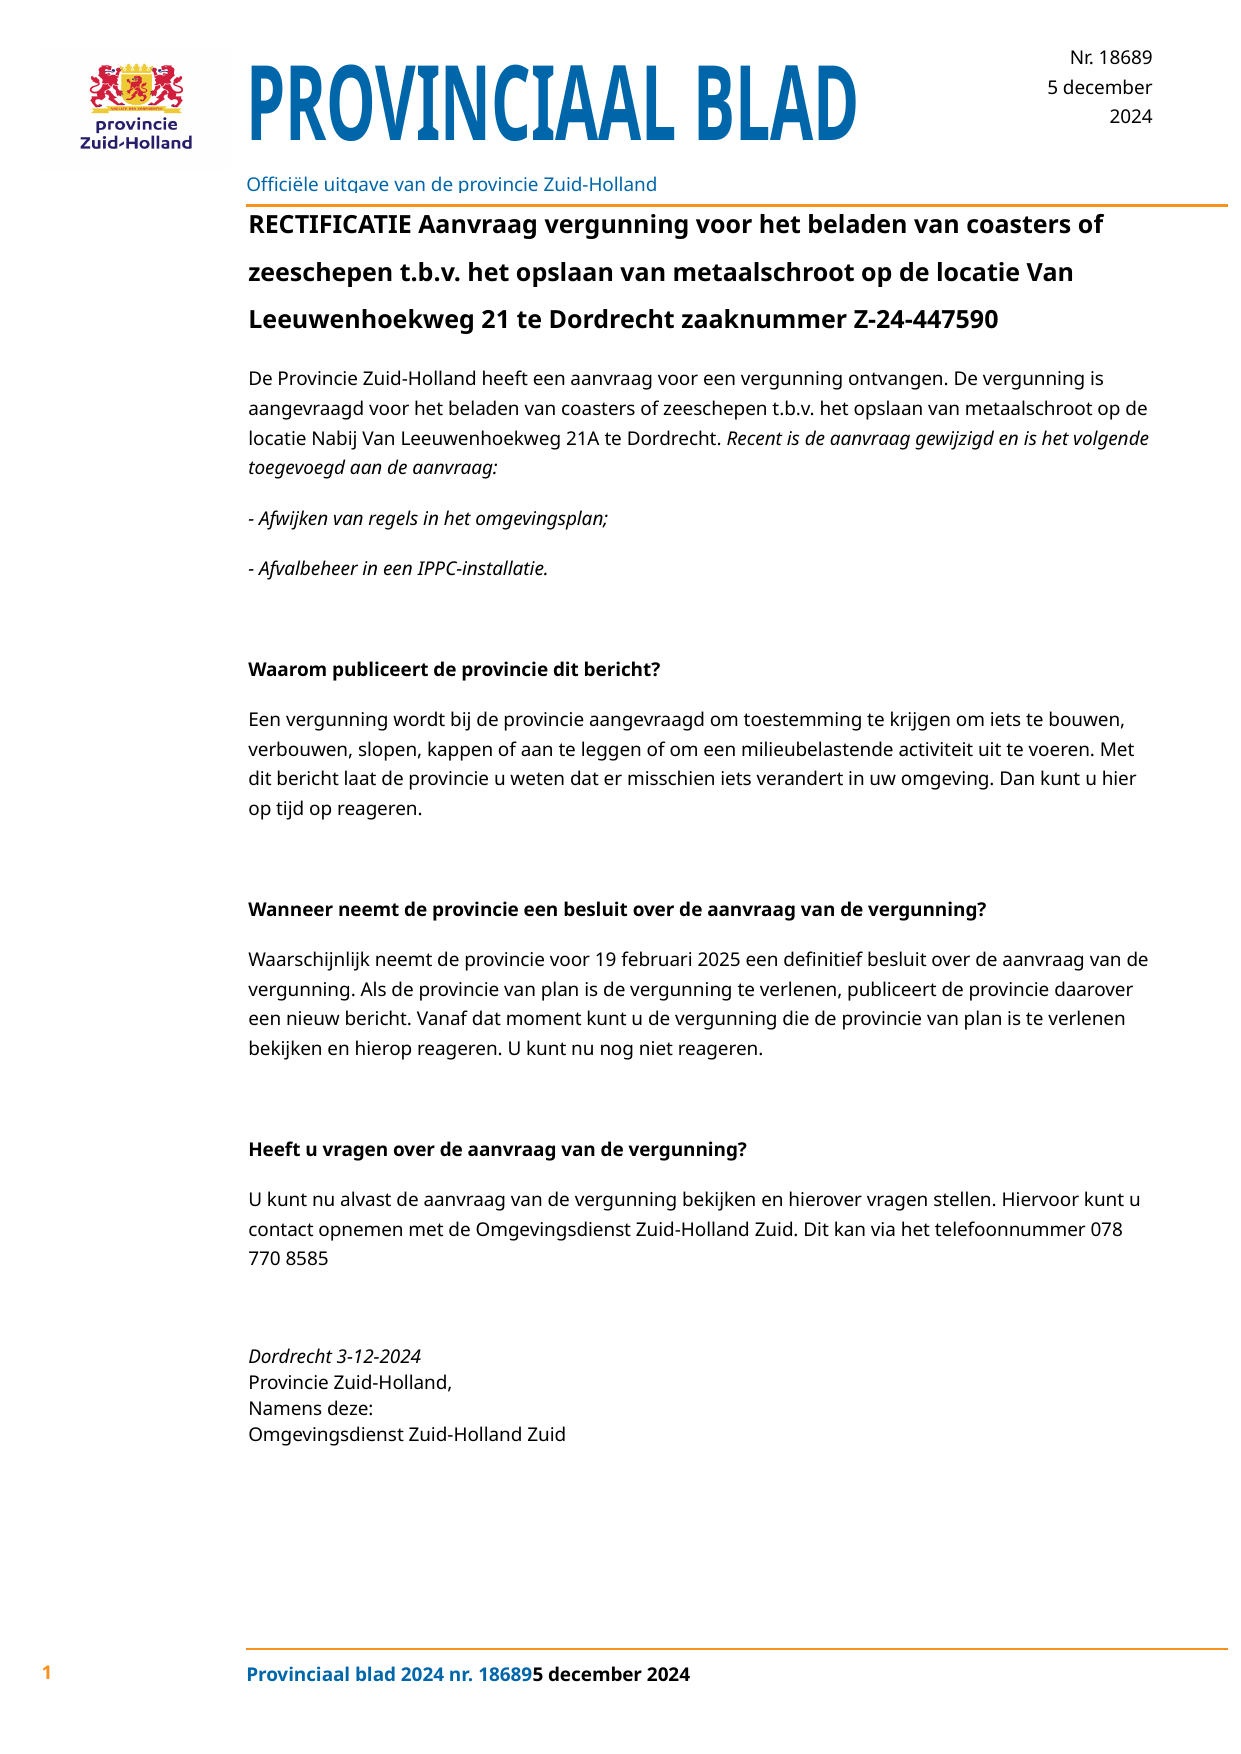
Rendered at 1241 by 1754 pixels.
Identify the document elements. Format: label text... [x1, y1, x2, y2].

text U kunt nu alvast de aanvraag van de vergunning bekijken en hierover vragen stellen. Hiervoor kunt u contact opnemen met de Omgevingsdienst Zuid-Holland Zuid. Dit kan via het telefoonnummer 078 770 8585 [248, 1186, 1152, 1271]
text - Afvalbeheer in een IPPC-installatie. [248, 555, 1152, 581]
text De Provincie Zuid-Holland heeft een aanvraag voor een vergunning ontvangen. De vergunning is aangevraagd voor het beladen van coasters of zeeschepen t.b.v. het opslaan van metaalschroot op de locatie Nabij Van Leeuwenhoekweg 21A te Dordrecht. Recent is de aanvraag gewijzigd en is het volgende toegevoegd aan de aanvraag: [248, 366, 1152, 480]
text Wanneer neemt de provincie een besluit over de aanvraag van de vergunning? [248, 896, 1152, 922]
text Waarschijnlijk neemt de provincie voor 19 februari 2025 een definitief besluit over de aanvraag van de vergunning. Als de provincie van plan is de vergunning te verlenen, publiceert de provincie daarover een nieuw bericht. Vanaf dat moment kunt u de vergunning die de provincie van plan is te verlenen bekijken en hierop reageren. U kunt nu nog niet reageren. [248, 946, 1152, 1061]
text RECTIFICATIE Aanvraag vergunning voor het beladen van coasters of zeeschepen t.b.v. het opslaan van metaalschroot op de locatie Van Leeuwenhoekweg 21 te Dordrecht zaaknummer Z-24-447590 [248, 207, 1152, 336]
text Heeft u vragen over de aanvraag van de vergunning? [248, 1136, 1152, 1162]
picture [41, 47, 231, 172]
text Waarom publiceert de provincie dit bericht? [248, 656, 1152, 682]
text Dordrecht 3-12-2024 [248, 1344, 1152, 1369]
text Een vergunning wordt bij de provincie aangevraagd om toestemming te krijgen om iets te bouwen, verbouwen, slopen, kappen of aan te leggen of om een milieubelastende activiteit uit te voeren. Met dit bericht laat de provincie u weten dat er misschien iets verandert in uw omgeving. Dan kunt u hier op tijd op reageren. [248, 706, 1152, 821]
text - Afwijken van regels in het omgevingsplan; [248, 505, 1152, 530]
text Namens deze: [248, 1395, 1152, 1421]
text Omgevingsdienst Zuid-Holland Zuid [248, 1421, 1152, 1447]
text Provincie Zuid-Holland, [248, 1369, 1152, 1395]
